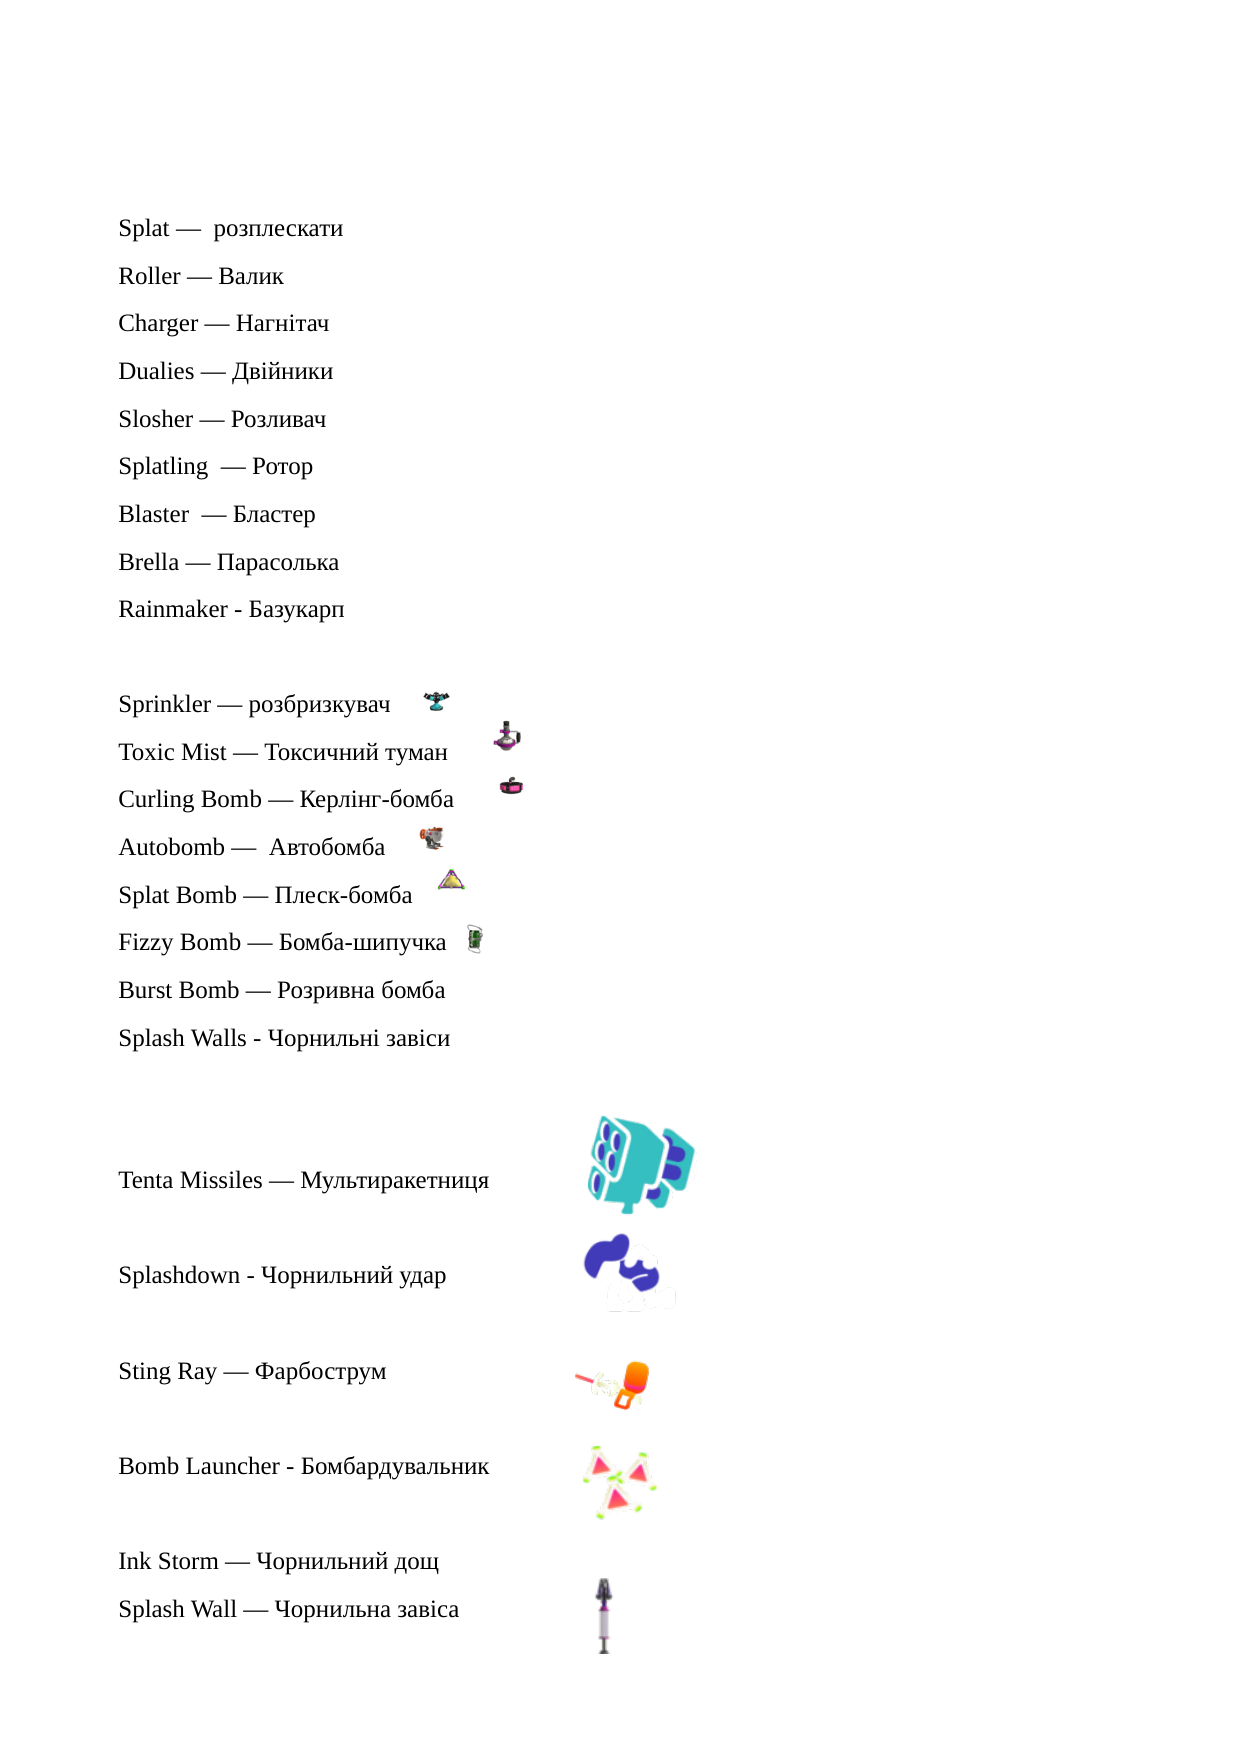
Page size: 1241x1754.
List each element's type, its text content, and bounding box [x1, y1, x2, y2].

text Sprinkler — розбризкувач [118, 689, 417, 718]
picture [486, 715, 527, 756]
picture [417, 681, 456, 721]
text Bomb Launcher - Бомбардувальник [118, 1451, 582, 1480]
text Fizzy Bomb — Бомба-шипучка [118, 927, 456, 956]
text [452, 832, 1122, 861]
text [649, 1356, 1122, 1384]
text [493, 927, 1122, 956]
text Curling Bomb — Керлінг-бомба [118, 784, 1122, 813]
text Brella — Парасолька [118, 547, 1122, 575]
picture [411, 818, 473, 901]
text [642, 1594, 1122, 1623]
text Slosher — Розливач [118, 404, 1122, 432]
picture [577, 1110, 698, 1326]
text Ink Storm — Чорнильний дощ [118, 1546, 1122, 1575]
picture [567, 1578, 642, 1654]
text Sting Ray — Фарбострум [118, 1356, 574, 1384]
text Tenta Missiles — Мультиракетниця [118, 1165, 587, 1194]
text [456, 689, 1122, 718]
picture [574, 1348, 649, 1423]
text Splashdown - Чорнильний удар [118, 1261, 577, 1289]
text Splash Wall — Чорнильна завіса [118, 1594, 567, 1623]
text Splat Bomb — Плеск-бомба [118, 880, 1122, 908]
picture [582, 1446, 658, 1521]
picture [494, 768, 528, 802]
text Dualies — Двійники [118, 356, 1122, 385]
text Splat — розплескати [118, 213, 1122, 242]
text Rainmaker - Базукарп [118, 594, 1122, 623]
text [698, 1165, 1122, 1194]
text Blaster — Бластер [118, 499, 1122, 528]
text [683, 1261, 1122, 1289]
text Charger — Нагнітач [118, 308, 1122, 337]
picture [456, 920, 493, 957]
text Autobomb — Автобомба [118, 832, 429, 861]
text Splash Walls - Чорнильні завіси [118, 1023, 1122, 1051]
text Splatling — Ротор [118, 451, 1122, 480]
text Roller — Валик [118, 261, 1122, 290]
text Burst Bomb — Розривна бомба [118, 975, 1122, 1004]
text Toxic Mist — Токсичний туман [118, 737, 1122, 766]
text [658, 1451, 1122, 1480]
